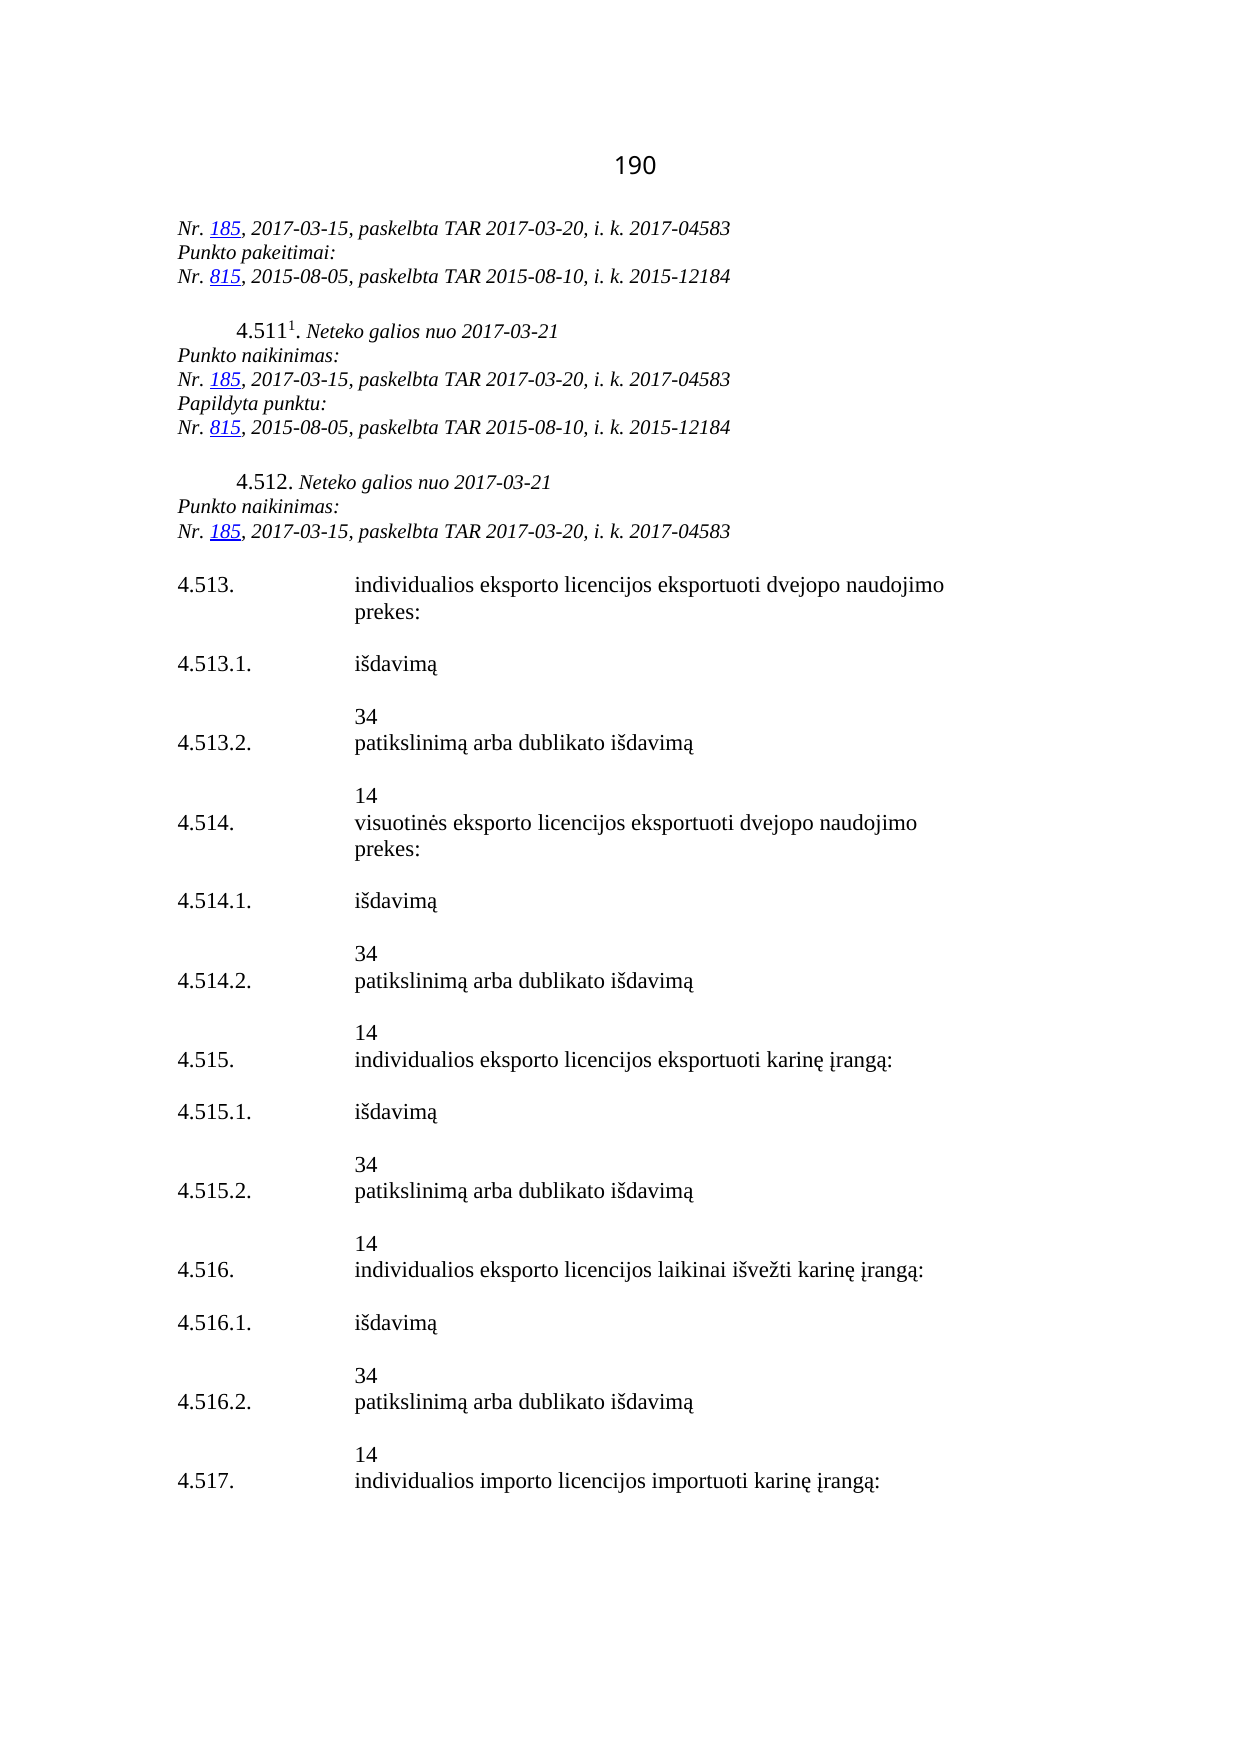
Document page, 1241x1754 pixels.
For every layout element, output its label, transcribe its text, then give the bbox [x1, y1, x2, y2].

text Nr. 185, 2017-03-15, paskelbta TAR 2017-03-20, i. k. 2017-04583 [177, 518, 1093, 543]
text Punkto naikinimas: [177, 494, 1093, 518]
text 4.517. individualios importo licencijos importuoti karinę įrangą: [177, 1467, 945, 1520]
text 4.512. Neteko galios nuo 2017-03-21 [177, 468, 1093, 494]
text Punkto naikinimas: [177, 343, 1093, 367]
text 4.513.2. patikslinimą arba dublikato išdavimą 14 [177, 729, 945, 808]
text 4.515.2. patikslinimą arba dublikato išdavimą 14 [177, 1177, 945, 1257]
text Punkto pakeitimai: [177, 240, 1093, 264]
text Nr. 815, 2015-08-05, paskelbta TAR 2015-08-10, i. k. 2015-12184 [177, 264, 1093, 288]
text 4.515. individualios eksporto licencijos eksportuoti karinę įrangą: [177, 1046, 945, 1098]
text 4.515.1. išdavimą 34 [177, 1098, 945, 1177]
text Nr. 185, 2017-03-15, paskelbta TAR 2017-03-20, i. k. 2017-04583 [177, 367, 1093, 391]
text 4.516.1. išdavimą 34 [177, 1309, 945, 1388]
text 4.5111. Neteko galios nuo 2017-03-21 [177, 317, 1093, 343]
text 4.516. individualios eksporto licencijos laikinai išvežti karinę įrangą: [177, 1257, 945, 1309]
text 4.514.1. išdavimą 34 [177, 888, 945, 967]
text Papildyta punktu: [177, 391, 1093, 415]
text Nr. 185, 2017-03-15, paskelbta TAR 2017-03-20, i. k. 2017-04583 [177, 216, 1093, 240]
text 4.513. individualios eksporto licencijos eksportuoti dvejopo naudojimo [177, 571, 945, 598]
text prekes: [354, 598, 945, 650]
text Nr. 815, 2015-08-05, paskelbta TAR 2015-08-10, i. k. 2015-12184 [177, 415, 1093, 439]
text 4.514. visuotinės eksporto licencijos eksportuoti dvejopo naudojimo [177, 808, 945, 835]
text 4.513.1. išdavimą 34 [177, 650, 945, 729]
text prekes: [354, 835, 945, 888]
text 4.516.2. patikslinimą arba dublikato išdavimą 14 [177, 1388, 945, 1467]
text 4.514.2. patikslinimą arba dublikato išdavimą 14 [177, 967, 945, 1046]
